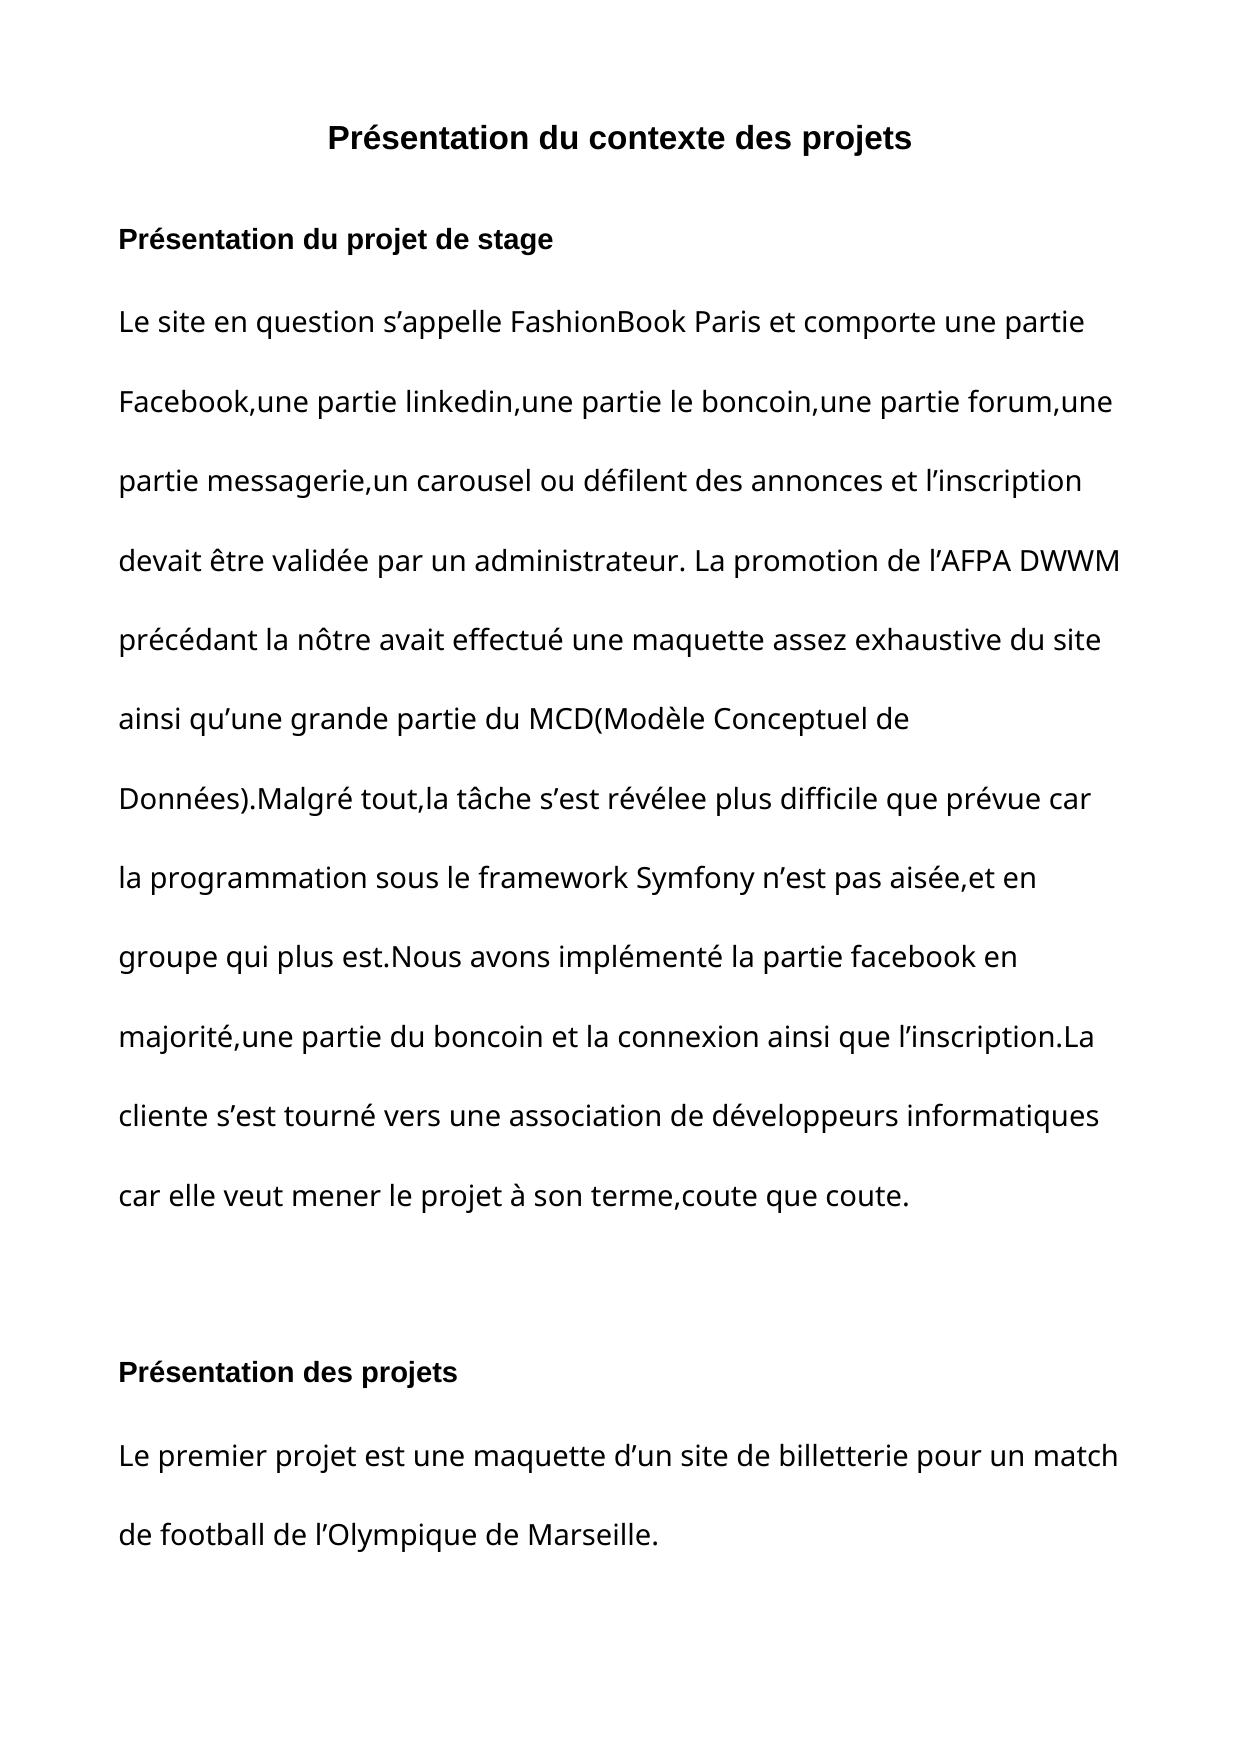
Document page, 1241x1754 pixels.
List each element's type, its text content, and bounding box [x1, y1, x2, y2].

subtitle Présentation du projet de stage [118, 222, 1122, 256]
text Le premier projet est une maquette d’un site de billetterie pour un match de football de l’Olympique de Marseille. [118, 1435, 1122, 1554]
text Le site en question s’appelle FashionBook Paris et comporte une partie Facebook,une partie linkedin,une partie le boncoin,une partie forum,une partie messagerie,un carousel ou défilent des annonces et l’inscription devait être validée par un administrateur. La promotion de l’AFPA DWWM précédant la nôtre avait effectué une maquette assez exhaustive du site ainsi qu’une grande partie du MCD(Modèle Conceptuel de Données).Malgré tout,la tâche s’est révélee plus difficile que prévue car la programmation sous le framework Symfony n’est pas aisée,et en groupe qui plus est.Nous avons implémenté la partie facebook en majorité,une partie du boncoin et la connexion ainsi que l’inscription.La cliente s’est tourné vers une association de développeurs informatiques car elle veut mener le projet à son terme,coute que coute. [118, 302, 1122, 1214]
subtitle Présentation des projets [118, 1355, 1122, 1389]
subtitle Présentation du contexte des projets [118, 118, 1122, 157]
